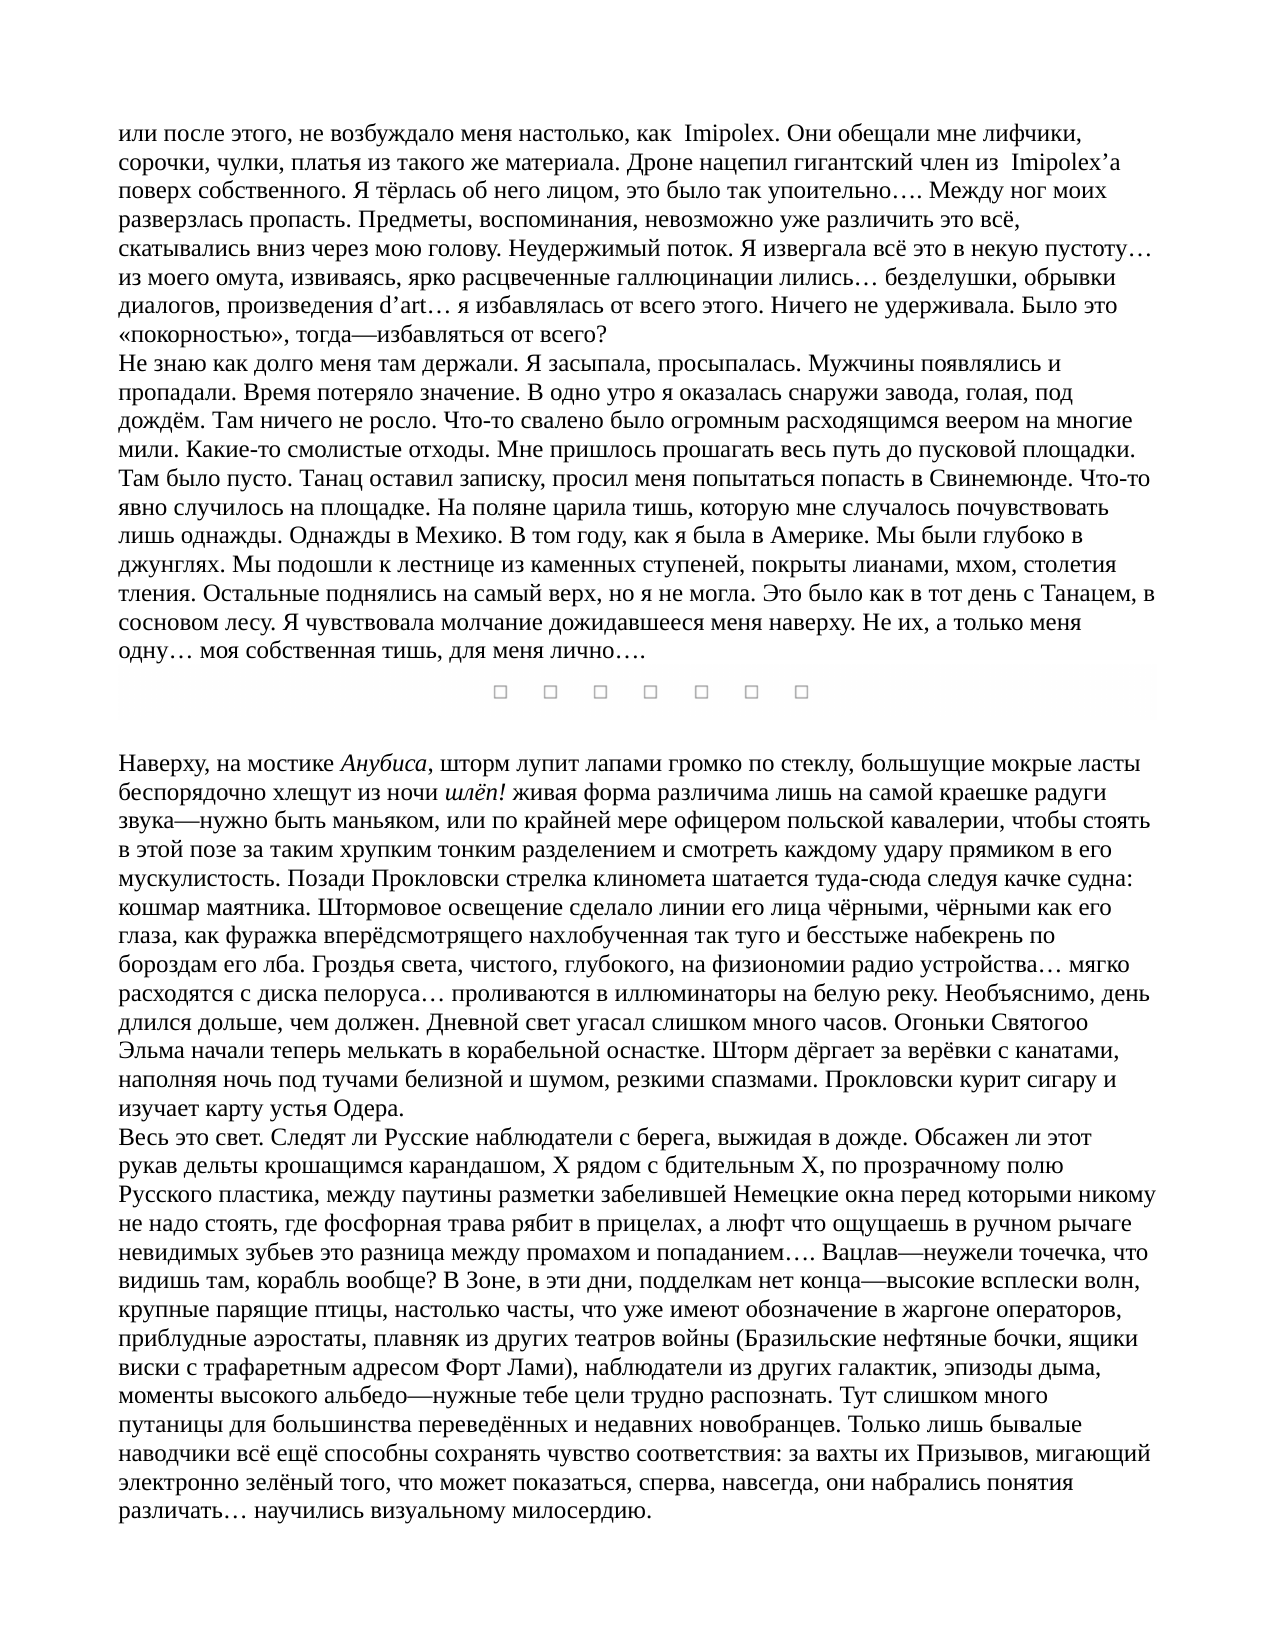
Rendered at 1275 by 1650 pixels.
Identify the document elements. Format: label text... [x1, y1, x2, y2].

text Весь это свет. Следят ли Русские наблюдатели с берега, выжидая в дожде. Обсажен ли этот рукав дельты крошащимся карандашом, Х рядом с бдительным Х, по прозрачному полю Русского пластика, между паутины разметки забелившей Немецкие окна перед которыми никому не надо стоять, где фосфорная трава рябит в прицелах, а люфт что ощущаешь в ручном рычаге невидимых зубьев это разница между промахом и попаданием…. Вацлав—неужели точечка, что видишь там, корабль вообще? В Зоне, в эти дни, подделкам нет конца—высокие всплески волн, крупные парящие птицы, настолько часты, что уже имеют обозначение в жаргоне операторов, приблудные аэростаты, плавняк из других театров войны (Бразильские нефтяные бочки, ящики виски с трафаретным адресом Форт Лами), наблюдатели из других галактик, эпизоды дыма, моменты высокого альбедо—нужные тебе цели трудно распознать. Тут слишком много путаницы для большинства переведённых и недавних новобранцев. Только лишь бывалые наводчики всё ещё способны сохранять чувство соответствия: за вахты их Призывов, мигающий электронно зелёный того, что может показаться, сперва, навсегда, они набрались понятия различать… научились визуальному милосердию. [118, 1122, 1157, 1524]
text Наверху, на мостике Анубиса, шторм лупит лапами громко по стеклу, большущие мокрые ласты беспорядочно хлещут из ночи шлёп! живая форма различима лишь на самой краешке радуги звука—нужно быть маньяком, или по крайней мере офицером польской кавалерии, чтобы стоять в этой позе за таким хрупким тонким разделением и смотреть каждому удару прямиком в его мускулистость. Позади Прокловски стрелка клиномета шатается туда-сюда следуя качке судна: кошмар маятника. Штормовое освещение сделало линии его лица чёрными, чёрными как его глаза, как фуражка вперёдсмотрящего нахлобученная так туго и бесстыже набекрень по бороздам его лба. Гроздья света, чистого, глубокого, на физиономии радио устройства… мягко расходятся с диска пелоруса… проливаются в иллюминаторы на белую реку. Необъяснимо, день длился дольше, чем должен. Дневной свет угасал слишком много часов. Огоньки Святогоо Эльма начали теперь мелькать в корабельной оснастке. Шторм дёргает за верёвки с канатами, наполняя ночь под тучами белизной и шумом, резкими спазмами. Прокловски курит сигару и изучает карту устья Одера. [118, 748, 1157, 1122]
text или после этого, не возбуждало меня настолько, как Imipolex. Они обещали мне лифчики, сорочки, чулки, платья из такого же материала. Дроне нацепил гигантский член из Imipolex’а поверх собственного. Я тёрлась об него лицом, это было так упоительно…. Между ног моих разверзлась пропасть. Предметы, воспоминания, невозможно уже различить это всё, скатывались вниз через мою голову. Неудержимый поток. Я извергала всё это в некую пустоту… из моего омута, извиваясь, ярко расцвеченные галлюцинации лились… безделушки, обрывки диалогов, произведения d’art… я избавлялась от всего этого. Ничего не удерживала. Было это «покорностью», тогда—избавляться от всего? [118, 118, 1157, 348]
text Не знаю как долго меня там держали. Я засыпала, просыпалась. Мужчины появлялись и пропадали. Время потеряло значение. В одно утро я оказалась снаружи завода, голая, под дождём. Там ничего не росло. Что-то свалено было огромным расходящимся веером на многие мили. Какие-то смолистые отходы. Мне пришлось прошагать весь путь до пусковой площадки. Там было пусто. Танац оставил записку, просил меня попытаться попасть в Свинемюнде. Что-то явно случилось на площадке. На поляне царила тишь, которую мне случалось почувствовать лишь однажды. Однажды в Мехико. В том году, как я была в Америке. Мы были глубоко в джунглях. Мы подошли к лестнице из каменных ступеней, покрыты лианами, мхом, столетия тления. Остальные поднялись на самый верх, но я не могла. Это было как в тот день с Танацем, в сосновом лесу. Я чувствовала молчание дожидавшееся меня наверху. Не их, а только меня одну… моя собственная тишь, для меня лично…. [118, 348, 1157, 664]
picture [118, 664, 1157, 720]
